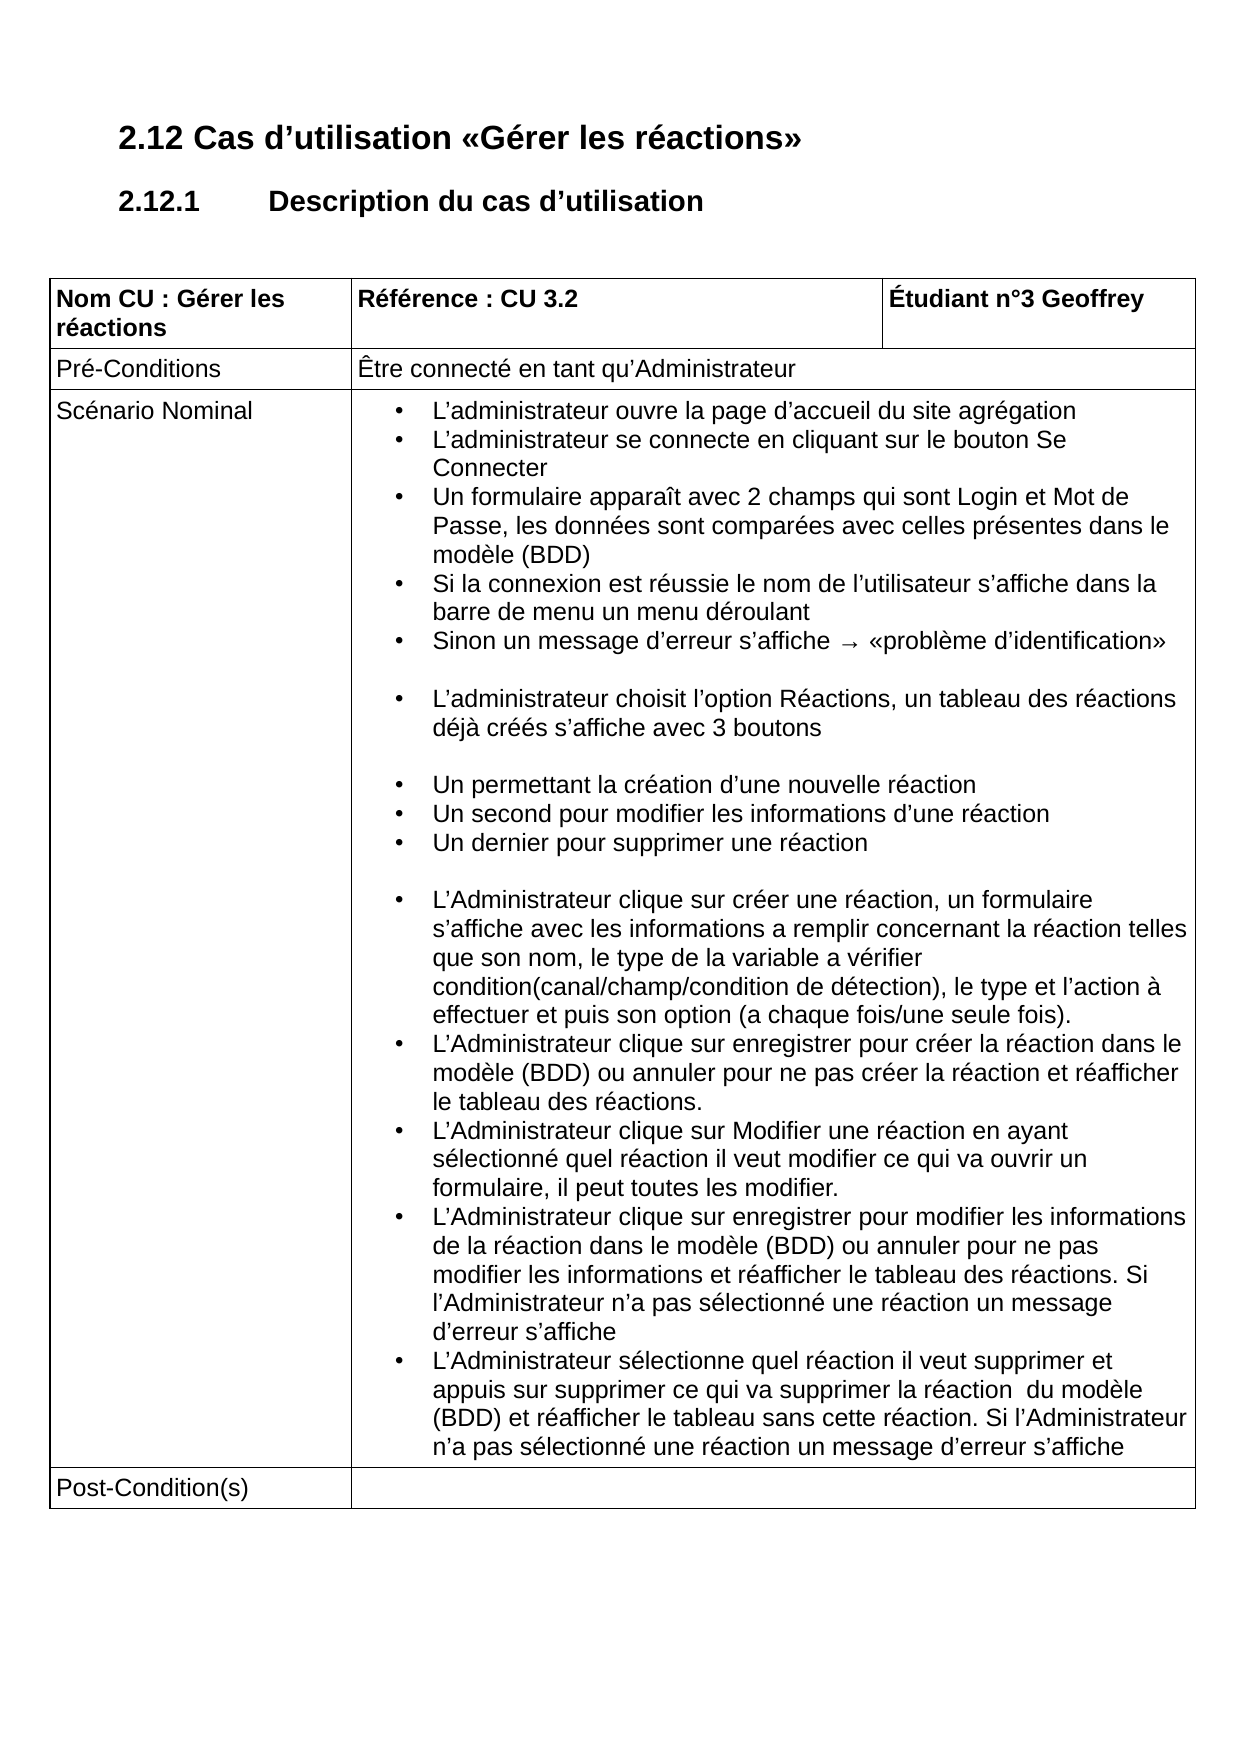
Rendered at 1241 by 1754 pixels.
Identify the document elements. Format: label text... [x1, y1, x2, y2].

subtitle Description du cas d’utilisation [118, 184, 1122, 218]
table_header Nom CU : Gérer les réactions [51, 279, 351, 348]
table_cell [352, 1468, 1195, 1508]
table_header Référence : CU 3.2 [352, 279, 882, 348]
table_cell Pré-Conditions [51, 349, 351, 389]
table_cell Post-Condition(s) [51, 1468, 351, 1508]
table_cell Scénario Nominal [51, 390, 351, 1467]
table_cell Être connecté en tant qu’Administrateur [352, 349, 1195, 389]
table_cell L’administrateur ouvre la page d’accueil du site agrégation L’administrateur se connecte en cliquant sur le bouton Se Connecter Un formulaire apparaît avec 2 champs qui sont Login et Mot de Passe, les données sont comparées avec celles présentes dans le modèle (BDD) Si la connexion est réussie le nom de l’utilisateur s’affiche dans la barre de menu un menu déroulant Sinon un message d’erreur s’affiche → «problème d’identification» L’administrateur choisit l’option Réactions, un tableau des réactions déjà créés s’affiche avec 3 boutons Un permettant la création d’une nouvelle réaction Un second pour modifier les informations d’une réaction Un dernier pour supprimer une réaction L’Administrateur clique sur créer une réaction, un formulaire s’affiche avec les informations a remplir concernant la réaction telles que son nom, le type de la variable a vérifier condition(canal/champ/condition de détection), le type et l’action à effectuer et puis son option (a chaque fois/une seule fois). L’Administrateur clique sur enregistrer pour créer la réaction dans le modèle (BDD) ou annuler pour ne pas créer la réaction et réafficher le tableau des réactions. L’Administrateur clique sur Modifier une réaction en ayant sélectionné quel réaction il veut modifier ce qui va ouvrir un formulaire, il peut toutes les modifier. L’Administrateur clique sur enregistrer pour modifier les informations de la réaction dans le modèle (BDD) ou annuler pour ne pas modifier les informations et réafficher le tableau des réactions. Si l’Administrateur n’a pas sélectionné une réaction un message d’erreur s’affiche L’Administrateur sélectionne quel réaction il veut supprimer et appuis sur supprimer ce qui va supprimer la réaction du modèle (BDD) et réafficher le tableau sans cette réaction. Si l’Administrateur n’a pas sélectionné une réaction un message d’erreur s’affiche [352, 390, 1195, 1467]
table_header Étudiant n°3 Geoffrey [883, 279, 1195, 348]
subtitle Cas d’utilisation «Gérer les réactions» [118, 118, 1122, 157]
